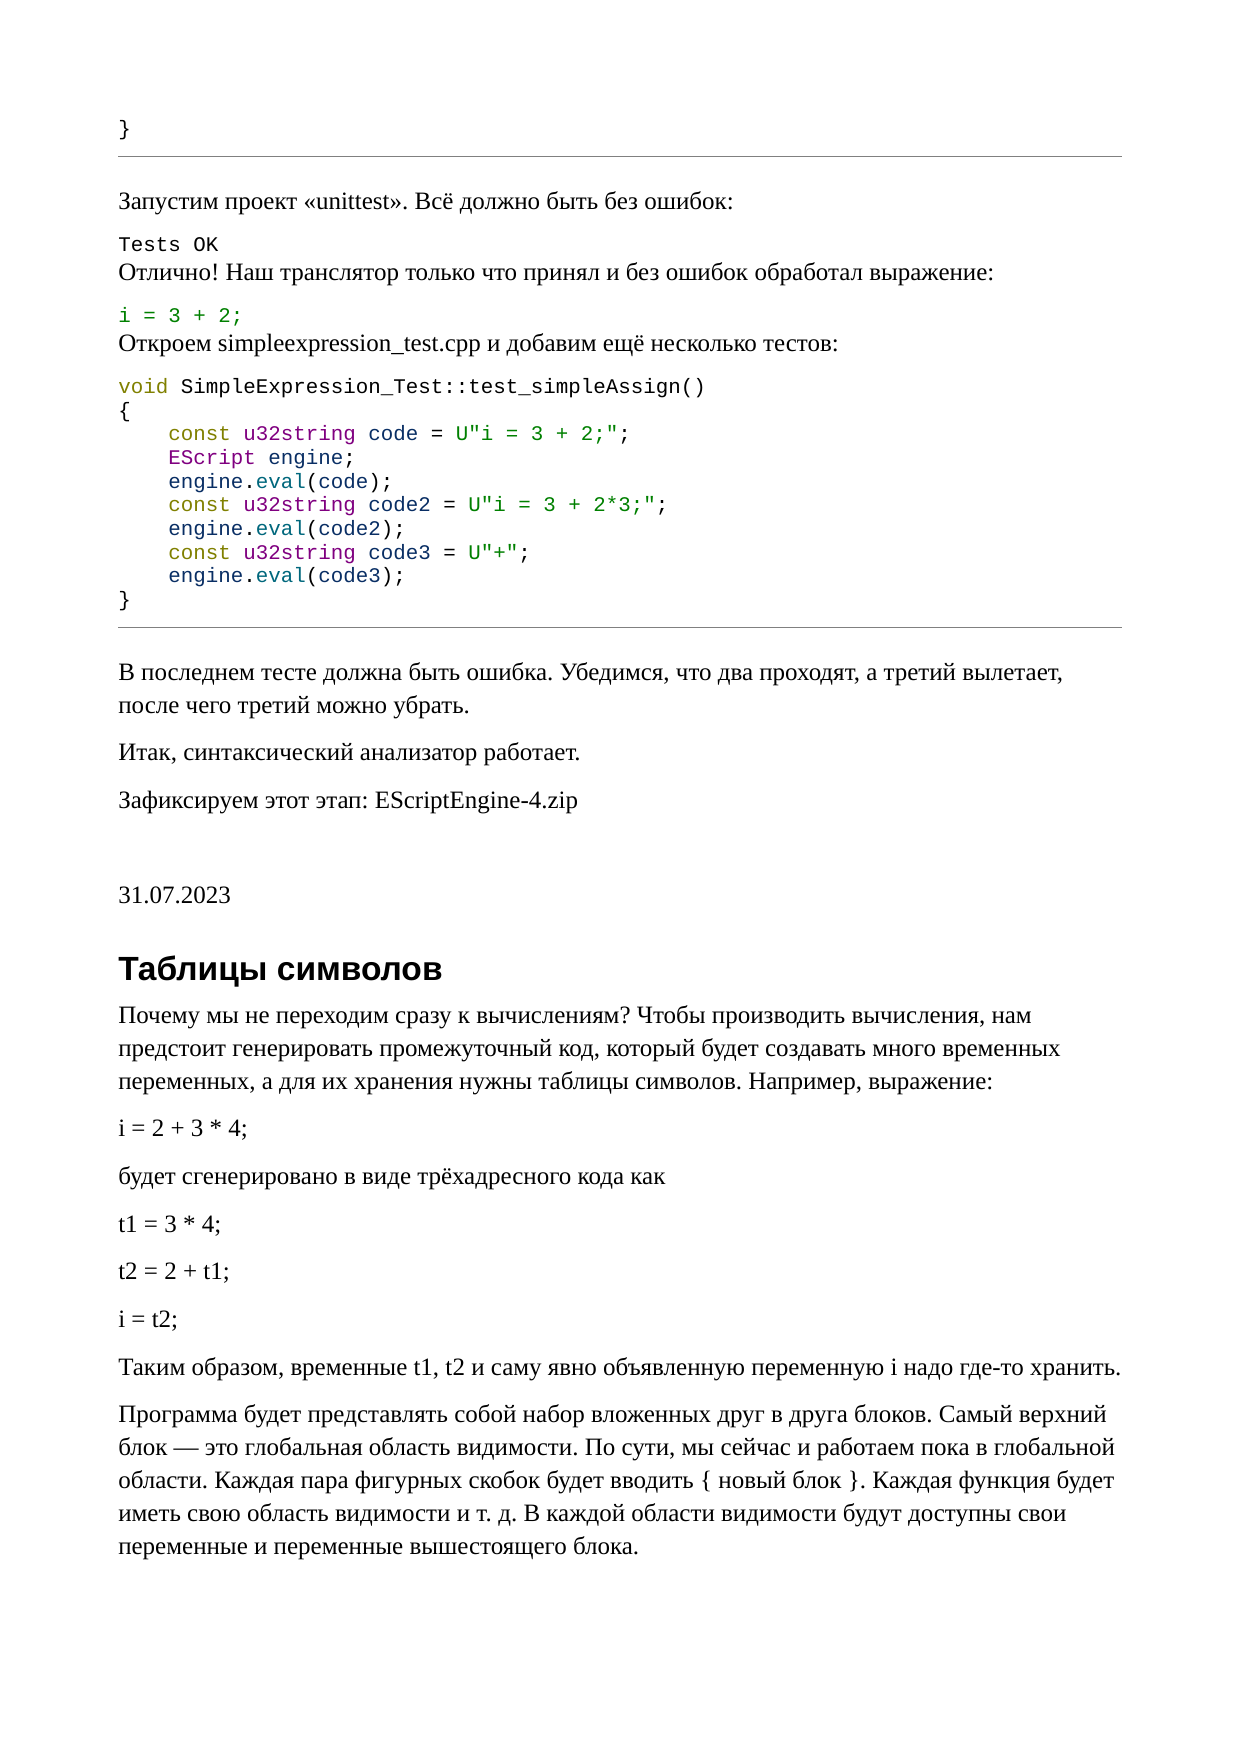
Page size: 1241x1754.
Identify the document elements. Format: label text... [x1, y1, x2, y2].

text Отлично! Наш транслятор только что принял и без ошибок обработал выражение: [118, 257, 1122, 286]
text В последнем тесте должна быть ошибка. Убедимся, что два проходят, а третий вылетает, после чего третий можно убрать. [118, 657, 1122, 719]
text EScript engine; [118, 447, 1122, 471]
text void SimpleExpression_Test::test_simpleAssign() [118, 376, 1122, 400]
text t2 = 2 + t1; [118, 1256, 1122, 1285]
text } [118, 118, 1122, 142]
text t1 = 3 * 4; [118, 1209, 1122, 1237]
text { [118, 400, 1122, 423]
subtitle Таблицы символов [118, 949, 1122, 987]
text Tests OK [118, 234, 1122, 257]
text const u32string code = U"i = 3 + 2;"; [118, 423, 1122, 447]
text engine.eval(code2); [118, 518, 1122, 542]
text engine.eval(code3); [118, 565, 1122, 589]
text const u32string code3 = U"+"; [118, 542, 1122, 565]
text Запустим проект «unittest». Всё должно быть без ошибок: [118, 186, 1122, 215]
text engine.eval(code); [118, 471, 1122, 494]
text Почему мы не переходим сразу к вычислениям? Чтобы производить вычисления, нам предстоит генерировать промежуточный код, который будет создавать много временных переменных, а для их хранения нужны таблицы символов. Например, выражение: [118, 1000, 1122, 1095]
text Таким образом, временные t1, t2 и саму явно объявленную переменную i надо где-то хранить. [118, 1352, 1122, 1380]
text } [118, 589, 1122, 613]
text Программа будет представлять собой набор вложенных друг в друга блоков. Самый верхний блок — это глобальная область видимости. По сути, мы сейчас и работаем пока в глобальной области. Каждая пара фигурных скобок будет вводить { новый блок }. Каждая функция будет иметь свою область видимости и т. д. В каждой области видимости будут доступны свои переменные и переменные вышестоящего блока. [118, 1399, 1122, 1560]
text i = 3 + 2; [118, 305, 1122, 328]
text Откроем simpleexpression_test.cpp и добавим ещё несколько тестов: [118, 328, 1122, 357]
text i = t2; [118, 1304, 1122, 1333]
text i = 2 + 3 * 4; [118, 1113, 1122, 1142]
text const u32string code2 = U"i = 3 + 2*3;"; [118, 494, 1122, 518]
text 31.07.2023 [118, 880, 1122, 909]
text будет сгенерировано в виде трёхадресного кода как [118, 1161, 1122, 1190]
text Итак, синтаксический анализатор работает. [118, 737, 1122, 766]
text Зафиксируем этот этап: EScriptEngine-4.zip [118, 785, 1122, 814]
